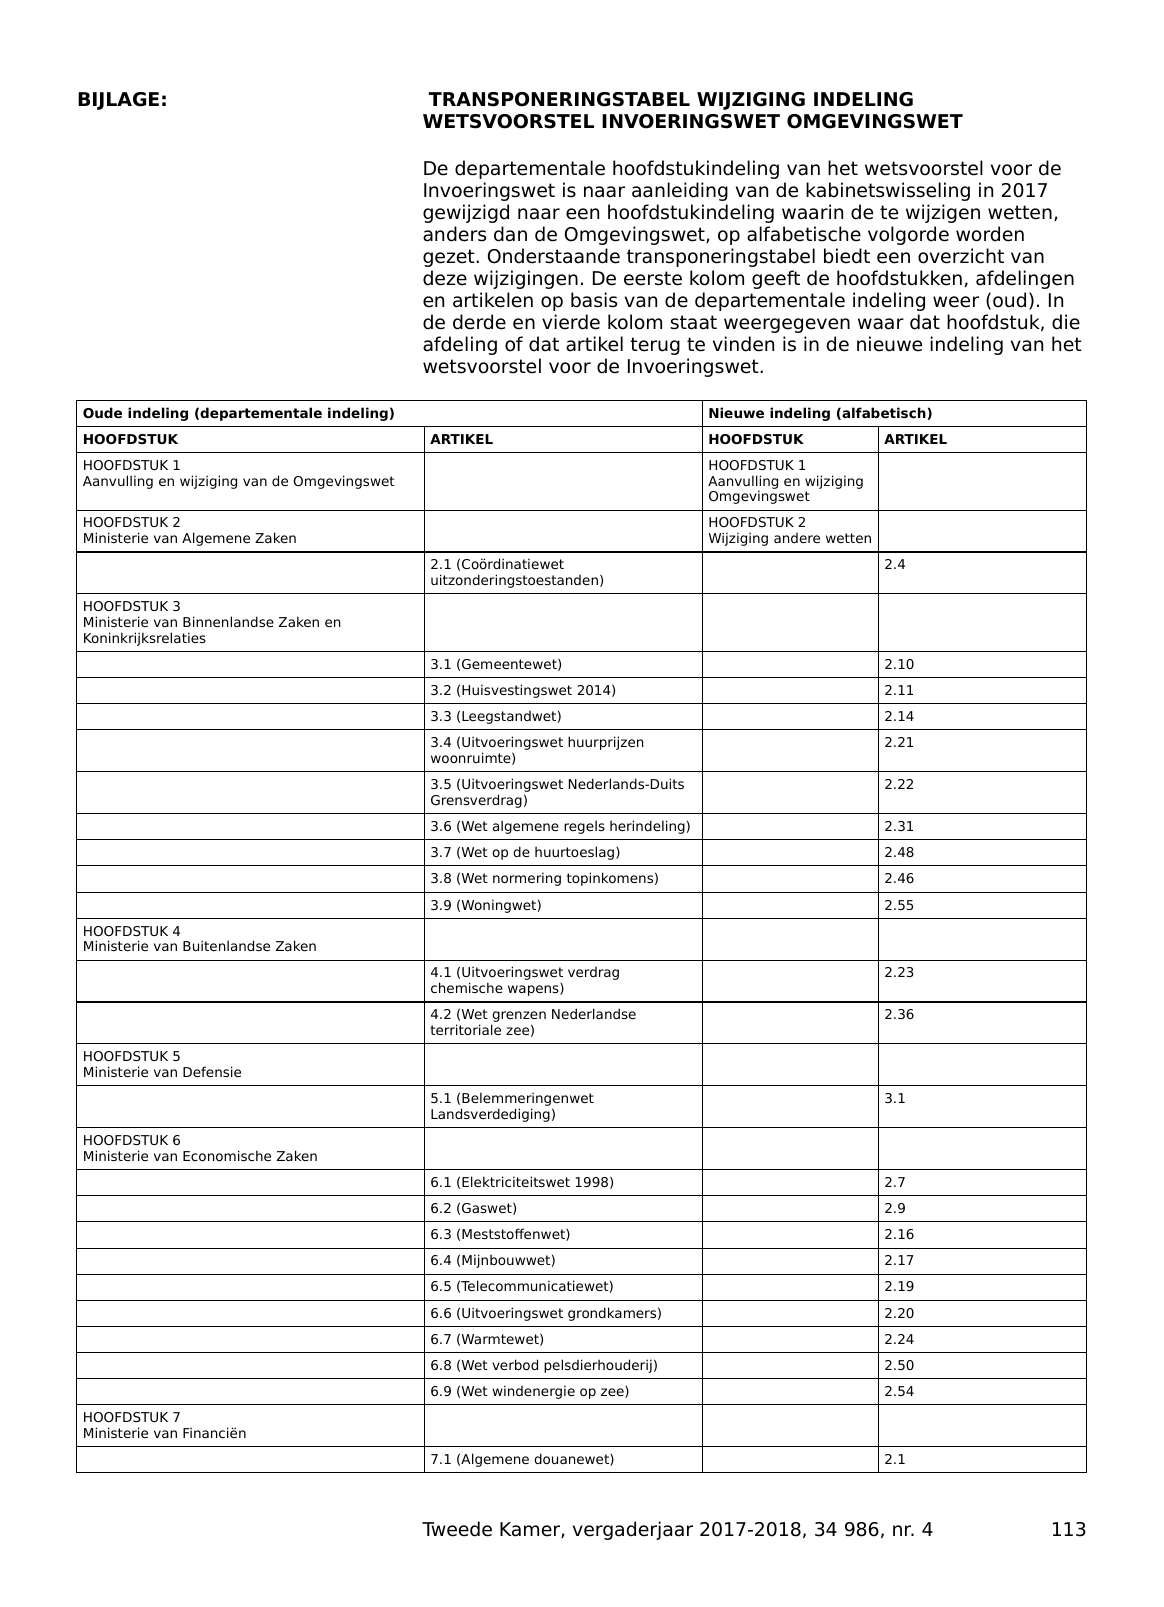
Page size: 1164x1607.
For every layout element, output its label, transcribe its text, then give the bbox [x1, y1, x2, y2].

table_cell 3.1 (Gemeentewet) [425, 652, 702, 677]
table_cell 6.8 (Wet verbod pelsdierhouderij) [425, 1353, 702, 1378]
table_header Nieuwe indeling (alfabetisch) [703, 401, 1086, 426]
table_cell [703, 704, 878, 729]
table_cell 3.8 (Wet normering topinkomens) [425, 866, 702, 892]
table_cell [703, 1327, 878, 1352]
table_cell HOOFDSTUK 6 Ministerie van Economische Zaken [77, 1128, 424, 1169]
table_cell [77, 1003, 424, 1043]
table_cell HOOFDSTUK 2 Ministerie van Algemene Zaken [77, 511, 424, 551]
subtitle BIJLAGE: TRANSPONERINGSTABEL WIJZIGING INDELING WETSVOORSTEL INVOERINGSWET OMGEVINGSWET [77, 89, 1087, 133]
table_cell [425, 453, 702, 509]
table_cell 5.1 (Belemmeringenwet Landsverdediging) [425, 1086, 702, 1127]
table_cell HOOFDSTUK 1 Aanvulling en wijziging van de Omgevingswet [77, 453, 424, 509]
table_cell 4.2 (Wet grenzen Nederlandse territoriale zee) [425, 1003, 702, 1043]
table_cell [77, 678, 424, 703]
table_cell 2.24 [879, 1327, 1086, 1352]
table_cell [703, 1086, 878, 1127]
table_cell 2.48 [879, 840, 1086, 865]
table_cell [879, 1405, 1086, 1446]
table_cell [77, 1379, 424, 1404]
table_cell [77, 840, 424, 865]
table_cell 4.1 (Uitvoeringswet verdrag chemische wapens) [425, 961, 702, 1001]
table_cell 3.7 (Wet op de huurtoeslag) [425, 840, 702, 865]
table_cell 2.19 [879, 1275, 1086, 1300]
table_cell 2.21 [879, 730, 1086, 771]
table_cell 2.10 [879, 652, 1086, 677]
table_cell 2.7 [879, 1170, 1086, 1195]
table_cell [703, 1301, 878, 1326]
table_cell 2.50 [879, 1353, 1086, 1378]
table_cell 2.31 [879, 814, 1086, 839]
table_cell ARTIKEL [879, 427, 1086, 452]
table_cell [879, 919, 1086, 959]
table_cell [77, 1222, 424, 1247]
table_cell 3.6 (Wet algemene regels herindeling) [425, 814, 702, 839]
table_cell [77, 1249, 424, 1273]
table_cell [879, 1044, 1086, 1085]
table_cell [77, 1196, 424, 1221]
table_cell 3.9 (Woningwet) [425, 893, 702, 918]
table_cell [703, 919, 878, 959]
table_cell [77, 866, 424, 892]
table_cell [425, 1044, 702, 1085]
table_cell 6.4 (Mijnbouwwet) [425, 1249, 702, 1273]
table_cell [703, 1003, 878, 1043]
table_cell HOOFDSTUK 1 Aanvulling en wijziging Omgevingswet [703, 453, 878, 509]
table_cell [77, 1301, 424, 1326]
table_cell HOOFDSTUK 3 Ministerie van Binnenlandse Zaken en Koninkrijksrelaties [77, 594, 424, 651]
table_cell [425, 1405, 702, 1446]
table_cell [879, 1128, 1086, 1169]
table_cell [77, 961, 424, 1001]
table_cell [703, 652, 878, 677]
table_cell 2.17 [879, 1249, 1086, 1273]
table_cell [703, 1196, 878, 1221]
table_cell [703, 1447, 878, 1472]
table_cell [77, 814, 424, 839]
table_cell [879, 453, 1086, 509]
table_cell [77, 704, 424, 729]
table_cell 2.4 [879, 553, 1086, 593]
table_cell 3.1 [879, 1086, 1086, 1127]
table_cell 2.20 [879, 1301, 1086, 1326]
table_cell [77, 553, 424, 593]
table_cell [879, 511, 1086, 551]
table_cell 6.6 (Uitvoeringswet grondkamers) [425, 1301, 702, 1326]
table_cell 2.36 [879, 1003, 1086, 1043]
table_cell 3.2 (Huisvestingswet 2014) [425, 678, 702, 703]
table_cell [703, 1222, 878, 1247]
table_cell [77, 730, 424, 771]
table_cell [425, 1128, 702, 1169]
table_cell 2.9 [879, 1196, 1086, 1221]
table_cell [879, 594, 1086, 651]
table_cell HOOFDSTUK 7 Ministerie van Financiën [77, 1405, 424, 1446]
table_cell [77, 1353, 424, 1378]
table_cell 6.5 (Telecommunicatiewet) [425, 1275, 702, 1300]
table_cell HOOFDSTUK 2 Wijziging andere wetten [703, 511, 878, 551]
table_cell 6.9 (Wet windenergie op zee) [425, 1379, 702, 1404]
table_cell 3.5 (Uitvoeringswet Nederlands-Duits Grensverdrag) [425, 772, 702, 813]
table_cell HOOFDSTUK [77, 427, 424, 452]
table_cell [703, 730, 878, 771]
table_cell [703, 1249, 878, 1273]
table_cell [703, 1405, 878, 1446]
table_cell [425, 919, 702, 959]
table_cell 2.1 [879, 1447, 1086, 1472]
table_cell [703, 814, 878, 839]
table_cell [703, 840, 878, 865]
table_cell [703, 594, 878, 651]
table_cell [77, 1086, 424, 1127]
table_cell 2.23 [879, 961, 1086, 1001]
table_cell [703, 772, 878, 813]
table_cell [425, 594, 702, 651]
table_cell [703, 961, 878, 1001]
table_cell [703, 866, 878, 892]
table_cell [703, 1353, 878, 1378]
table_cell [77, 1275, 424, 1300]
table_cell 6.7 (Warmtewet) [425, 1327, 702, 1352]
table_cell ARTIKEL [425, 427, 702, 452]
table_cell 2.22 [879, 772, 1086, 813]
table_cell [77, 1447, 424, 1472]
table_cell 3.3 (Leegstandwet) [425, 704, 702, 729]
table_cell [425, 511, 702, 551]
table_cell HOOFDSTUK 5 Ministerie van Defensie [77, 1044, 424, 1085]
table_cell HOOFDSTUK [703, 427, 878, 452]
table_cell [77, 772, 424, 813]
table_cell [703, 1128, 878, 1169]
text De departementale hoofdstukindeling van het wetsvoorstel voor de Invoeringswet is naar aanleiding van de kabinetswisseling in 2017 gewijzigd naar een hoofdstukindeling waarin de te wijzigen wetten, anders dan de Omgevingswet, op alfabetische volgorde worden gezet. Onderstaande transponeringstabel biedt een overzicht van deze wijzigingen. De eerste kolom geeft de hoofdstukken, afdelingen en artikelen op basis van de departementale indeling weer (oud). In de derde en vierde kolom staat weergegeven waar dat hoofdstuk, die afdeling of dat artikel terug te vinden is in de nieuwe indeling van het wetsvoorstel voor de Invoeringswet. [422, 158, 1087, 378]
table_cell 7.1 (Algemene douanewet) [425, 1447, 702, 1472]
table_cell [77, 893, 424, 918]
table_cell 2.54 [879, 1379, 1086, 1404]
table_cell [77, 1327, 424, 1352]
table_cell 2.55 [879, 893, 1086, 918]
table_cell [703, 1044, 878, 1085]
table_cell 6.1 (Elektriciteitswet 1998) [425, 1170, 702, 1195]
table_cell [77, 652, 424, 677]
table_cell [703, 1379, 878, 1404]
table_cell 2.14 [879, 704, 1086, 729]
table_cell 2.1 (Coördinatiewet uitzonderingstoestanden) [425, 553, 702, 593]
table_cell 6.2 (Gaswet) [425, 1196, 702, 1221]
table_cell 2.46 [879, 866, 1086, 892]
table_cell 2.16 [879, 1222, 1086, 1247]
table_header Oude indeling (departementale indeling) [77, 401, 702, 426]
table_cell [703, 893, 878, 918]
table_cell [703, 1170, 878, 1195]
table_cell [703, 553, 878, 593]
table_cell 6.3 (Meststoffenwet) [425, 1222, 702, 1247]
table_cell 3.4 (Uitvoeringswet huurprijzen woonruimte) [425, 730, 702, 771]
table_cell [703, 1275, 878, 1300]
table_cell [703, 678, 878, 703]
table_cell [77, 1170, 424, 1195]
table_cell 2.11 [879, 678, 1086, 703]
table_cell HOOFDSTUK 4 Ministerie van Buitenlandse Zaken [77, 919, 424, 959]
